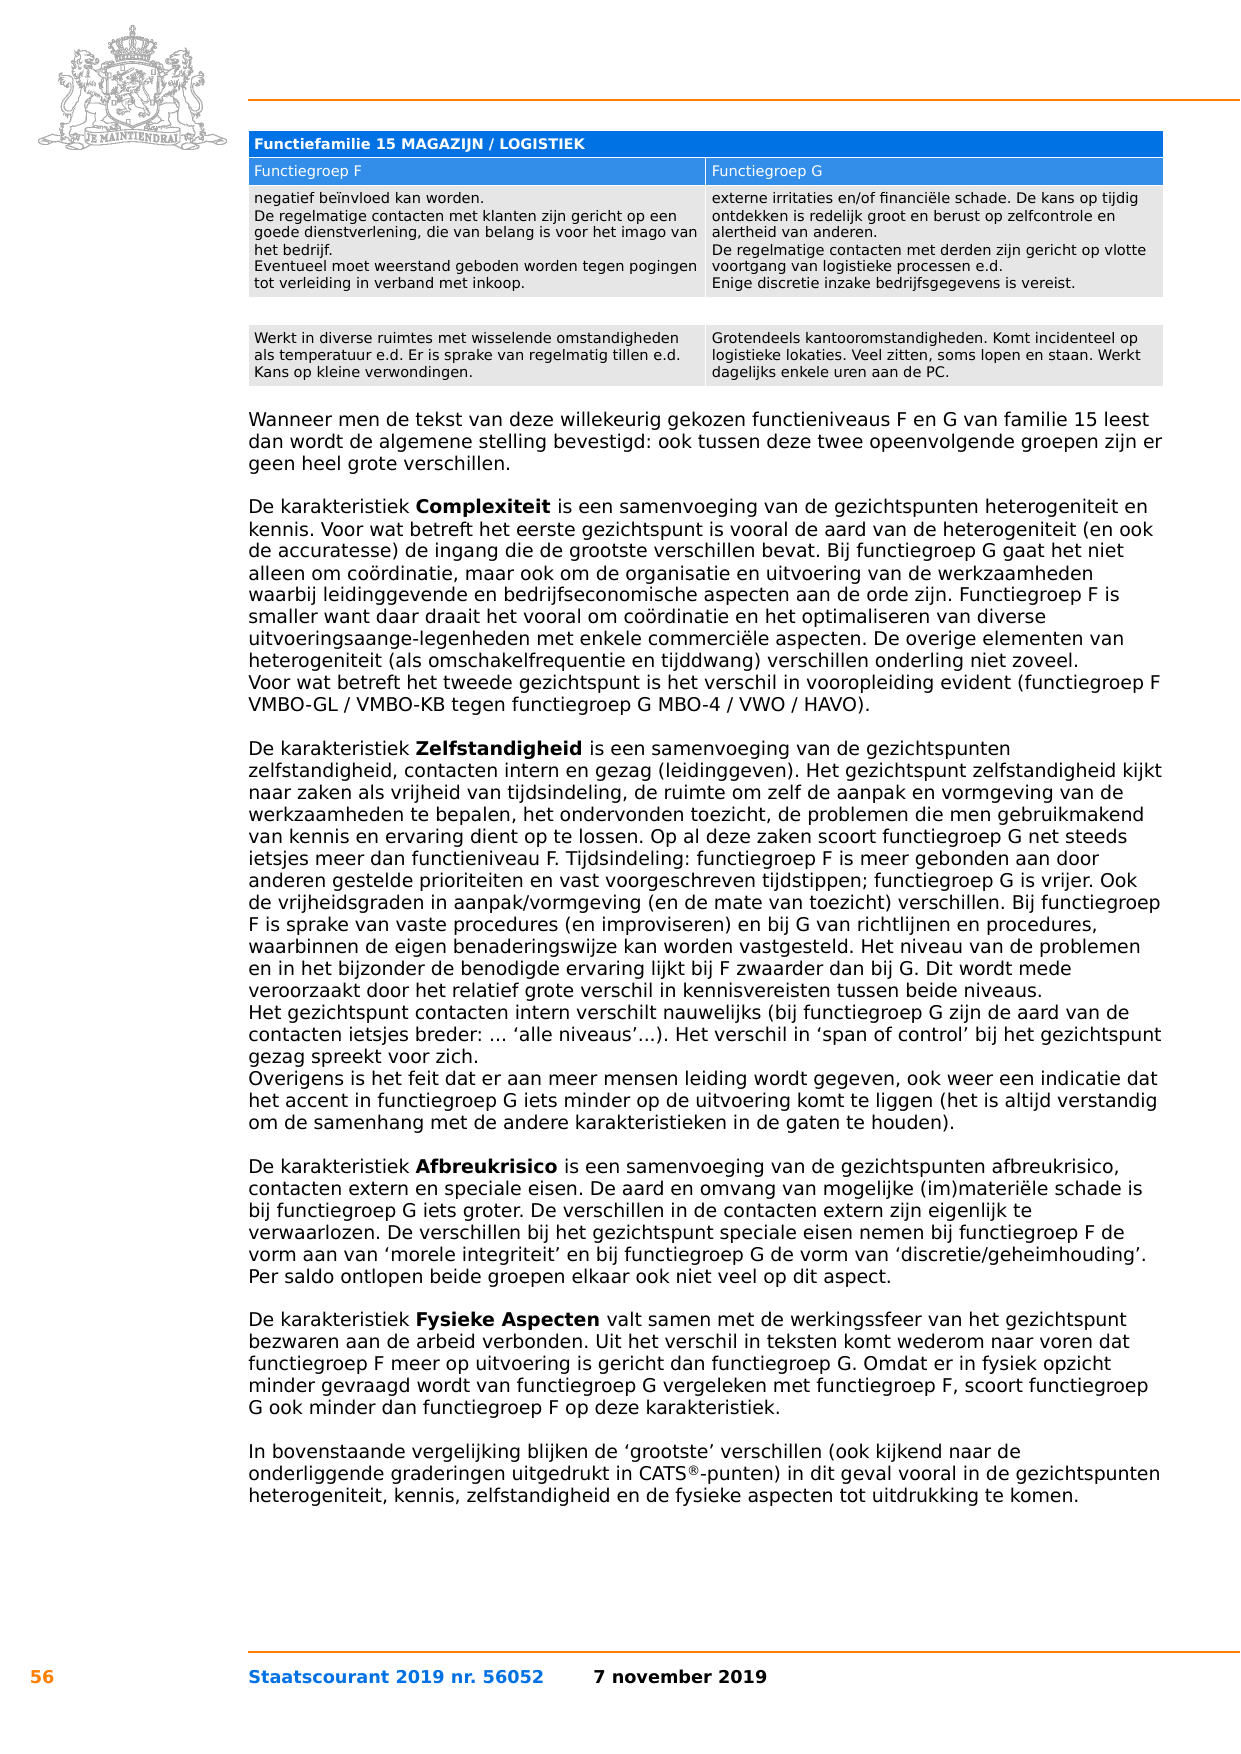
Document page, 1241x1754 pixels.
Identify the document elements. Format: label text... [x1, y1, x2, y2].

text De karakteristiek Fysieke Aspecten valt samen met de werkingssfeer van het gezichtspunt bezwaren aan de arbeid verbonden. Uit het verschil in teksten komt wederom naar voren dat functiegroep F meer op uitvoering is gericht dan functiegroep G. Omdat er in fysiek opzicht minder gevraagd wordt van functiegroep G vergeleken met functiegroep F, scoort functiegroep G ook minder dan functiegroep F op deze karakteristiek. [248, 1309, 1163, 1419]
text De karakteristiek Zelfstandigheid is een samenvoeging van de gezichtspunten zelfstandigheid, contacten intern en gezag (leidinggeven). Het gezichtspunt zelfstandigheid kijkt naar zaken als vrijheid van tijdsindeling, de ruimte om zelf de aanpak en vormgeving van de werkzaamheden te bepalen, het ondervonden toezicht, de problemen die men gebruikmakend van kennis en ervaring dient op te lossen. Op al deze zaken scoort functiegroep G net steeds ietsjes meer dan functieniveau F. Tijdsindeling: functiegroep F is meer gebonden aan door anderen gestelde prioriteiten en vast voorgeschreven tijdstippen; functiegroep G is vrijer. Ook de vrijheidsgraden in aanpak/vormgeving (en de mate van toezicht) verschillen. Bij functiegroep F is sprake van vaste procedures (en improviseren) en bij G van richtlijnen en procedures, waarbinnen de eigen benaderingswijze kan worden vastgesteld. Het niveau van de problemen en in het bijzonder de benodigde ervaring lijkt bij F zwaarder dan bij G. Dit wordt mede veroorzaakt door het relatief grote verschil in kennisvereisten tussen beide niveaus. [248, 738, 1163, 1002]
table_cell externe irritaties en/of financiële schade. De kans op tijdig ontdekken is redelijk groot en berust op zelfcontrole en alertheid van anderen. De regelmatige contacten met derden zijn gericht op vlotte voortgang van logistieke processen e.d. Enige discretie inzake bedrijfsgegevens is vereist. [706, 186, 1163, 297]
text Overigens is het feit dat er aan meer mensen leiding wordt gegeven, ook weer een indicatie dat het accent in functiegroep G iets minder op de uitvoering komt te liggen (het is altijd verstandig om de samenhang met de andere karakteristieken in de gaten te houden). [248, 1068, 1163, 1134]
text De karakteristiek Afbreukrisico is een samenvoeging van de gezichtspunten afbreukrisico, contacten extern en speciale eisen. De aard en omvang van mogelijke (im)materiële schade is bij functiegroep G iets groter. De verschillen in de contacten extern zijn eigenlijk te verwaarlozen. De verschillen bij het gezichtspunt speciale eisen nemen bij functiegroep F de vorm aan van ‘morele integriteit’ en bij functiegroep G de vorm van ‘discretie/geheimhouding’. Per saldo ontlopen beide groepen elkaar ook niet veel op dit aspect. [248, 1156, 1163, 1287]
table_header Functiefamilie 15 MAGAZIJN / LOGISTIEK [249, 131, 1163, 157]
text Voor wat betreft het tweede gezichtspunt is het verschil in vooropleiding evident (functiegroep F VMBO-GL / VMBO-KB tegen functiegroep G MBO-4 / VWO / HAVO). [248, 672, 1163, 716]
table_cell negatief beïnvloed kan worden. De regelmatige contacten met klanten zijn gericht op een goede dienstverlening, die van belang is voor het imago van het bedrijf. Eventueel moet weerstand geboden worden tegen pogingen tot verleiding in verband met inkoop. [249, 186, 705, 297]
text Het gezichtspunt contacten intern verschilt nauwelijks (bij functiegroep G zijn de aard van de contacten ietsjes breder: ... ‘alle niveaus’...). Het verschil in ‘span of control’ bij het gezichtspunt gezag spreekt voor zich. [248, 1002, 1163, 1068]
text Wanneer men de tekst van deze willekeurig gekozen functieniveaus F en G van familie 15 leest dan wordt de algemene stelling bevestigd: ook tussen deze twee opeenvolgende groepen zijn er geen heel grote verschillen. [248, 409, 1163, 474]
table_cell Functiegroep F [249, 158, 705, 185]
text De karakteristiek Complexiteit is een samenvoeging van de gezichtspunten heterogeniteit en kennis. Voor wat betreft het eerste gezichtspunt is vooral de aard van de heterogeniteit (en ook de accuratesse) de ingang die de grootste verschillen bevat. Bij functiegroep G gaat het niet alleen om coördinatie, maar ook om de organisatie en uitvoering van de werkzaamheden waarbij leidinggevende en bedrijfseconomische aspecten aan de orde zijn. Functiegroep F is smaller want daar draait het vooral om coördinatie en het optimaliseren van diverse uitvoeringsaange-legenheden met enkele commerciële aspecten. De overige elementen van heterogeniteit (als omschakelfrequentie en tijddwang) verschillen onderling niet zoveel. [248, 496, 1163, 672]
table_cell [706, 298, 1163, 324]
table_cell Werkt in diverse ruimtes met wisselende omstandigheden als temperatuur e.d. Er is sprake van regelmatig tillen e.d. Kans op kleine verwondingen. [249, 325, 705, 386]
text In bovenstaande vergelijking blijken de ‘grootste’ verschillen (ook kijkend naar de onderliggende graderingen uitgedrukt in CATS®-punten) in dit geval vooral in de gezichtspunten heterogeniteit, kennis, zelfstandigheid en de fysieke aspecten tot uitdrukking te komen. [248, 1441, 1163, 1507]
table_cell Grotendeels kantooromstandigheden. Komt incidenteel op logistieke lokaties. Veel zitten, soms lopen en staan. Werkt dagelijks enkele uren aan de PC. [706, 325, 1163, 386]
picture [38, 25, 227, 150]
table_cell Functiegroep G [706, 158, 1163, 185]
table_cell [249, 298, 705, 324]
